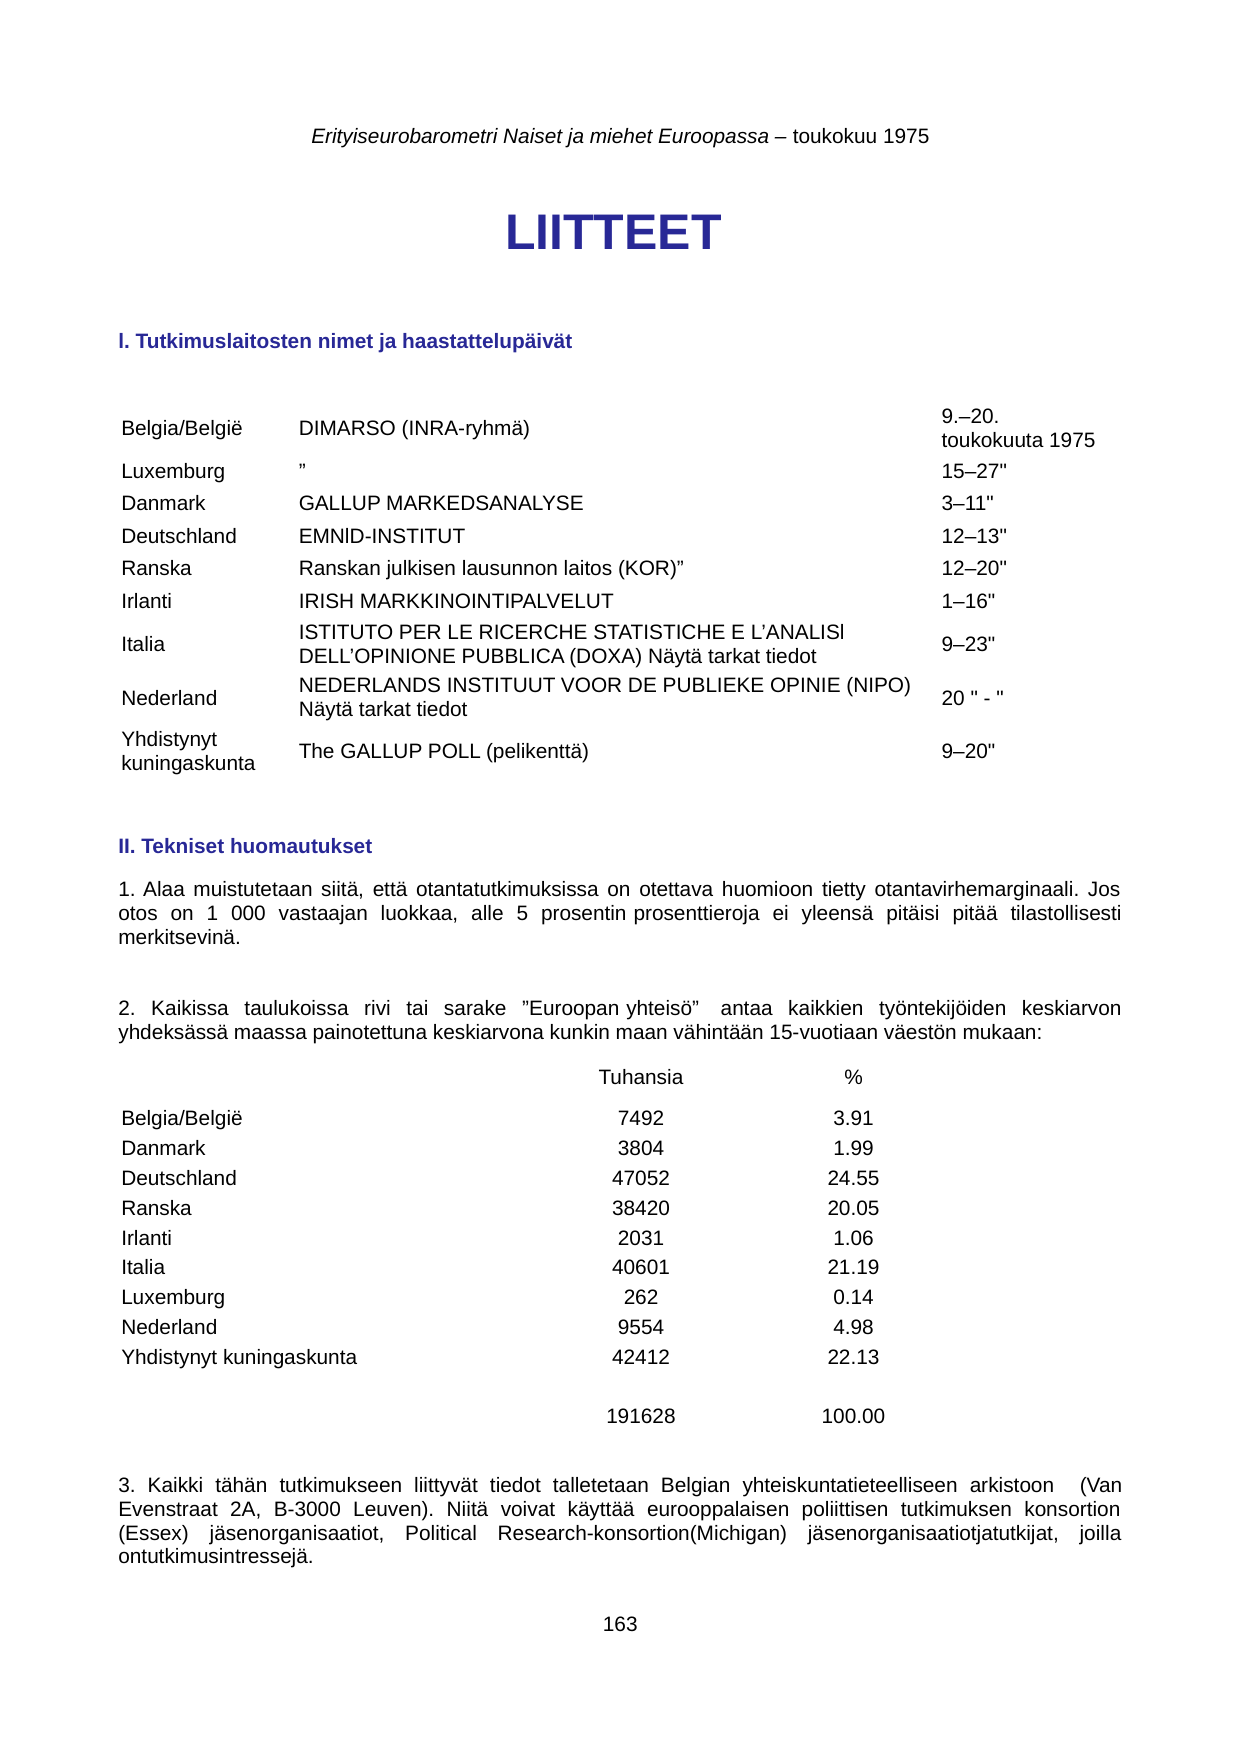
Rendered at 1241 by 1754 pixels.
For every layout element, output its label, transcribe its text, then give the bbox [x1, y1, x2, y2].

table_cell 21.19 [745, 1252, 962, 1282]
table_cell 1.06 [745, 1223, 962, 1252]
table_cell Nederland [118, 1312, 537, 1342]
table_cell [537, 1371, 745, 1401]
table_cell Irlanti [118, 584, 296, 617]
table_cell 7492 [537, 1103, 745, 1133]
table_cell Ranska [118, 1193, 537, 1222]
table_cell 9554 [537, 1312, 745, 1342]
table_cell 24.55 [745, 1163, 962, 1193]
table_cell [118, 1401, 537, 1431]
subtitle LIITTEET [118, 202, 1122, 260]
table_cell 47052 [537, 1163, 745, 1193]
table_cell 2031 [537, 1223, 745, 1252]
table_cell 42412 [537, 1342, 745, 1371]
table_cell Italia [118, 1252, 537, 1282]
table_cell 100.00 [745, 1401, 962, 1431]
table_cell Danmark [118, 1133, 537, 1163]
text 1. Alaa muistutetaan siitä, että otantatutkimuksissa on otettava huomioon tietty otantavirhemarginaali. Jos otos on 1 000 vastaajan luokkaa, alle 5 prosentin prosenttieroja ei yleensä pitäisi pitää tilastollisesti merkitsevinä. [118, 877, 1122, 948]
table_cell 15–27" [939, 455, 1104, 487]
table_cell 22.13 [745, 1342, 962, 1371]
table_cell 191628 [537, 1401, 745, 1431]
table_cell 262 [537, 1282, 745, 1312]
table_cell 1–16" [939, 584, 1104, 617]
table_cell 3–11" [939, 487, 1104, 519]
table_cell Deutschland [118, 520, 296, 552]
table_header % [745, 1050, 962, 1103]
table_header Belgia/België [118, 401, 296, 455]
table_cell ISTITUTO PER LE RICERCHE STATISTICHE E L’ANALISl DELL’OPINIONE PUBBLICA (DOXA) Näytä tarkat tiedot [296, 617, 938, 670]
table_cell 1.99 [745, 1133, 962, 1163]
table_cell The GALLUP POLL (pelikenttä) [296, 724, 938, 778]
table_cell Yhdistynyt kuningaskunta [118, 724, 296, 778]
table_cell Deutschland [118, 1163, 537, 1193]
table_cell Ranska [118, 552, 296, 584]
table_cell GALLUP MARKEDSANALYSE [296, 487, 938, 519]
table_cell 9–23" [939, 617, 1104, 670]
table_cell 12–13" [939, 520, 1104, 552]
table_cell Luxemburg [118, 455, 296, 487]
table_header DIMARSO (INRA-ryhmä) [296, 401, 938, 455]
text 3. Kaikki tähän tutkimukseen liittyvät tiedot talletetaan Belgian yhteiskuntatieteelliseen arkistoon (Van Evenstraat 2A, B-3000 Leuven). Niitä voivat käyttää eurooppalaisen poliittisen tutkimuksen konsortion (Essex) jäsenorganisaatiot, Political Research-konsortion(Michigan) jäsenorganisaatiotjatutkijat, joilla ontutkimusintressejä. [118, 1472, 1122, 1568]
table_cell 3804 [537, 1133, 745, 1163]
table_cell 9–20" [939, 724, 1104, 778]
subtitle l. Tutkimuslaitosten nimet ja haastattelupäivät [118, 329, 1122, 353]
table_cell [118, 1371, 537, 1401]
table_cell 3.91 [745, 1103, 962, 1133]
table_header [118, 1050, 537, 1103]
table_header 9.–20. toukokuuta 1975 [939, 401, 1104, 455]
table_cell 0.14 [745, 1282, 962, 1312]
table_cell 20.05 [745, 1193, 962, 1222]
table_cell EMNlD-INSTITUT [296, 520, 938, 552]
table_cell NEDERLANDS INSTITUUT VOOR DE PUBLIEKE OPINIE (NIPO) Näytä tarkat tiedot [296, 670, 938, 724]
table_cell Belgia/België [118, 1103, 537, 1133]
table_cell 20 " - " [939, 670, 1104, 724]
table_cell Irlanti [118, 1223, 537, 1252]
table_header Tuhansia [537, 1050, 745, 1103]
table_cell Nederland [118, 670, 296, 724]
table_cell IRISH MARKKINOINTIPALVELUT [296, 584, 938, 617]
table_cell 12–20" [939, 552, 1104, 584]
table_cell Danmark [118, 487, 296, 519]
table_cell Yhdistynyt kuningaskunta [118, 1342, 537, 1371]
table_cell Ranskan julkisen lausunnon laitos (KOR)” [296, 552, 938, 584]
subtitle II. Tekniset huomautukset [118, 834, 1122, 858]
table_cell 38420 [537, 1193, 745, 1222]
table_cell 4.98 [745, 1312, 962, 1342]
table_cell Italia [118, 617, 296, 670]
text 2. Kaikissa taulukoissa rivi tai sarake ”Euroopan yhteisö” antaa kaikkien työntekijöiden keskiarvon yhdeksässä maassa painotettuna keskiarvona kunkin maan vähintään 15-vuotiaan väestön mukaan: [118, 996, 1122, 1044]
table_cell 40601 [537, 1252, 745, 1282]
table_cell ” [296, 455, 938, 487]
table_cell Luxemburg [118, 1282, 537, 1312]
table_cell [745, 1371, 962, 1401]
